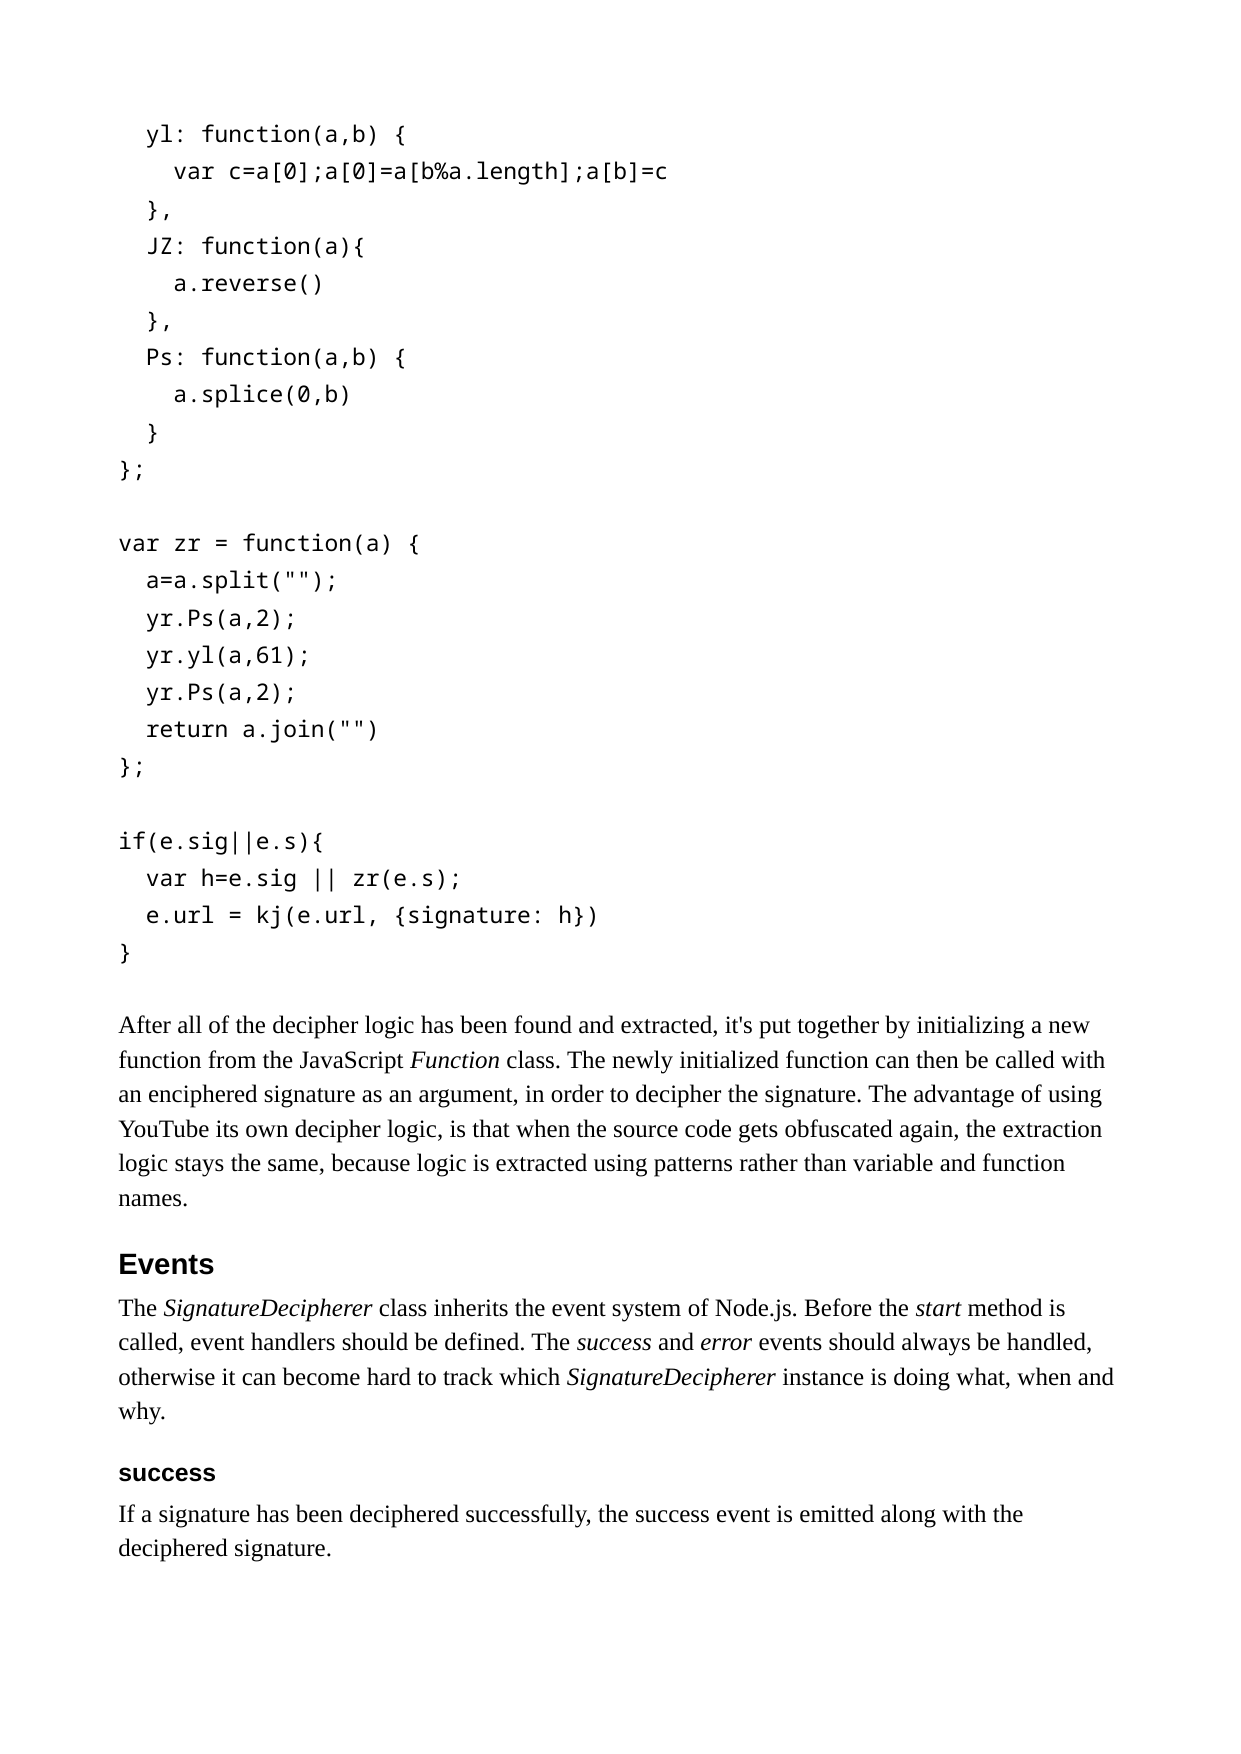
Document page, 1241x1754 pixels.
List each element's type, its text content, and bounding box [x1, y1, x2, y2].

text }; [118, 750, 1122, 782]
subtitle Events [118, 1247, 1122, 1280]
text if(e.sig||e.s){ [118, 825, 1122, 856]
text yr.Ps(a,2); [118, 676, 1122, 707]
text yr.Ps(a,2); [118, 602, 1122, 633]
text After all of the decipher logic has been found and extracted, it's put together by initializing a new function from the JavaScript Function class. The newly initialized function can then be called with an enciphered signature as an argument, in order to decipher the signature. The advantage of using YouTube its own decipher logic, is that when the source code gets obfuscated again, the extraction logic stays the same, because logic is extracted using patterns rather than variable and function names. [118, 1011, 1122, 1212]
text JZ: function(a){ [118, 230, 1122, 261]
text }, [118, 192, 1122, 224]
text } [118, 416, 1122, 447]
text e.url = kj(e.url, {signature: h}) [118, 899, 1122, 930]
text yl: function(a,b) { [118, 118, 1122, 149]
text return a.join("") [118, 713, 1122, 744]
text } [118, 936, 1122, 967]
text }; [118, 453, 1122, 484]
text a.reverse() [118, 267, 1122, 298]
text var h=e.sig || zr(e.s); [118, 862, 1122, 893]
text var c=a[0];a[0]=a[b%a.length];a[b]=c [118, 155, 1122, 187]
text var zr = function(a) { [118, 527, 1122, 558]
text }, [118, 304, 1122, 335]
text a=a.split(""); [118, 564, 1122, 596]
subtitle success [118, 1458, 1122, 1486]
text a.splice(0,b) [118, 378, 1122, 410]
text The SignatureDecipherer class inherits the event system of Node.js. Before the start method is called, event handlers should be defined. The success and error events should always be handled, otherwise it can become hard to track which SignatureDecipherer instance is doing what, when and why. [118, 1293, 1122, 1425]
text yr.yl(a,61); [118, 639, 1122, 670]
text Ps: function(a,b) { [118, 341, 1122, 372]
text If a signature has been deciphered successfully, the success event is emitted along with the deciphered signature. [118, 1499, 1122, 1562]
